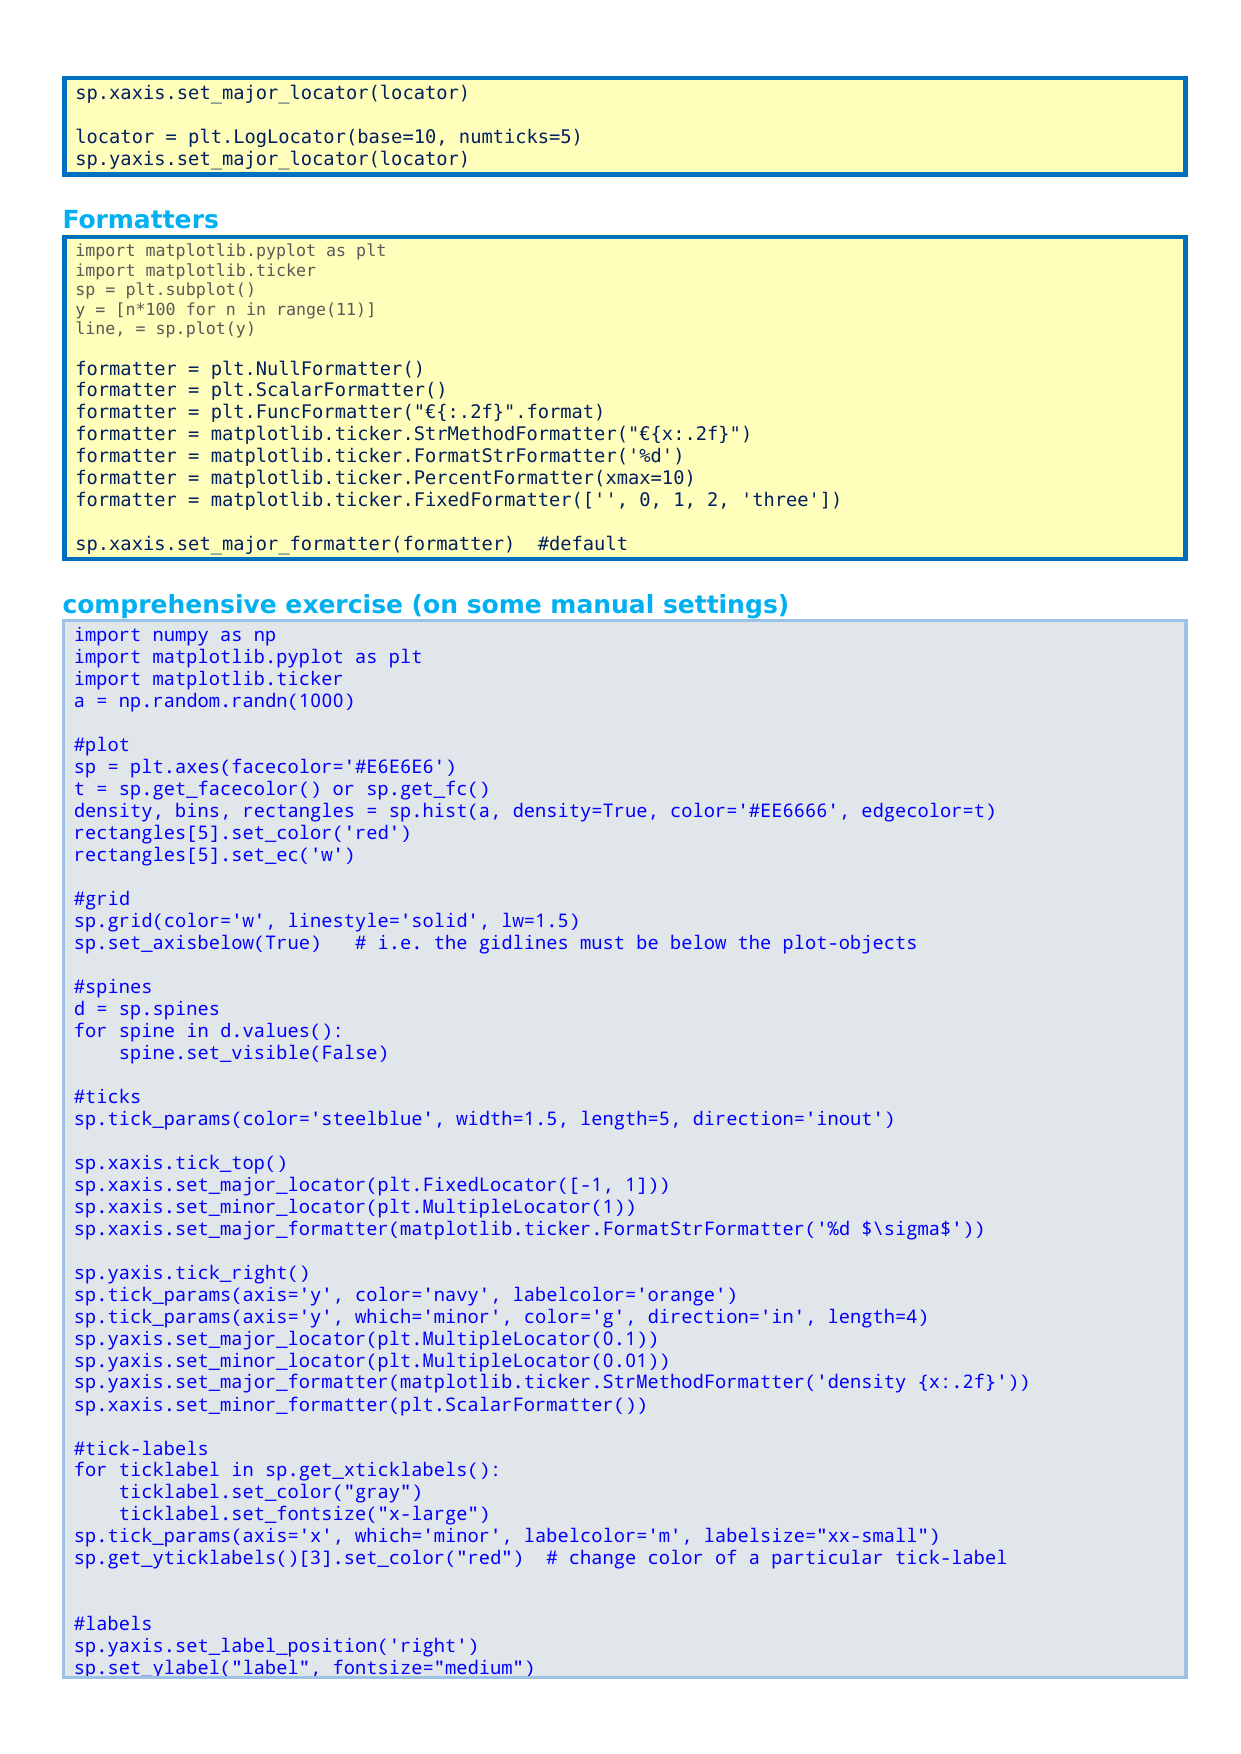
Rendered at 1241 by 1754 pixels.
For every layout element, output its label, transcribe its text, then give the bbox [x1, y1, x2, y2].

text sp.yaxis.tick_right() [65, 1256, 1184, 1278]
text sp.tick_params(axis='y', which='minor', color='g', direction='in', length=4) [65, 1300, 1184, 1322]
title comprehensive exercise (on some manual settings) [62, 590, 1188, 619]
text sp.yaxis.set_major_locator(locator) [67, 141, 1183, 172]
text #spines [65, 971, 1184, 993]
text sp.yaxis.set_major_locator(plt.MultipleLocator(0.1)) [65, 1322, 1184, 1344]
text import matplotlib.ticker [67, 254, 1183, 273]
text #labels [65, 1608, 1184, 1630]
text sp.xaxis.set_minor_formatter(plt.ScalarFormatter()) [65, 1388, 1184, 1410]
text sp.xaxis.set_major_formatter(formatter) #default [67, 526, 1183, 557]
text sp = plt.subplot() [67, 273, 1183, 293]
text formatter = plt.NullFormatter() [67, 351, 1183, 373]
text sp.set_axisbelow(True) # i.e. the gidlines must be below the plot-objects [65, 927, 1184, 949]
text formatter = plt.FuncFormatter("€{:.2f}".format) [67, 394, 1183, 416]
text sp.set_ylabel("label", fontsize="medium") [65, 1652, 1184, 1676]
text rectangles[5].set_ec('w') [65, 839, 1184, 861]
text import matplotlib.pyplot as plt [67, 239, 1183, 254]
text sp.xaxis.set_major_formatter(matplotlib.ticker.FormatStrFormatter('%d $\sigma$')) [65, 1212, 1184, 1234]
text import matplotlib.pyplot as plt [65, 641, 1184, 663]
text import numpy as np [65, 622, 1184, 641]
text sp.grid(color='w', linestyle='solid', lw=1.5) [65, 905, 1184, 927]
text #ticks [65, 1081, 1184, 1103]
text a = np.random.randn(1000) [65, 685, 1184, 707]
text sp.yaxis.set_label_position('right') [65, 1630, 1184, 1652]
text sp.xaxis.set_minor_locator(plt.MultipleLocator(1)) [65, 1191, 1184, 1212]
text y = [n*100 for n in range(11)] [67, 293, 1183, 312]
text sp.yaxis.set_minor_locator(plt.MultipleLocator(0.01)) [65, 1344, 1184, 1366]
text formatter = matplotlib.ticker.FixedFormatter(['', 0, 1, 2, 'three']) [67, 482, 1183, 504]
text sp = plt.axes(facecolor='#E6E6E6') [65, 751, 1184, 773]
text t = sp.get_facecolor() or sp.get_fc() [65, 773, 1184, 795]
text line, = sp.plot(y) [67, 312, 1183, 331]
text sp.yaxis.set_major_formatter(matplotlib.ticker.StrMethodFormatter('density {x:.2f}')) [65, 1366, 1184, 1388]
text #plot [65, 729, 1184, 751]
text sp.tick_params(axis='y', color='navy', labelcolor='orange') [65, 1278, 1184, 1300]
text sp.xaxis.set_major_locator(locator) [67, 80, 1183, 97]
text formatter = matplotlib.ticker.PercentFormatter(xmax=10) [67, 460, 1183, 482]
text spine.set_visible(False) [65, 1037, 1184, 1059]
text sp.tick_params(axis='x', which='minor', labelcolor='m', labelsize="xx-small") [65, 1520, 1184, 1542]
text for spine in d.values(): [65, 1015, 1184, 1037]
text sp.xaxis.set_major_locator(plt.FixedLocator([-1, 1])) [65, 1168, 1184, 1191]
text ticklabel.set_fontsize("x-large") [65, 1498, 1184, 1520]
title Formatters [62, 205, 1188, 234]
text sp.get_yticklabels()[3].set_color("red") # change color of a particular tick-label [65, 1542, 1184, 1564]
text locator = plt.LogLocator(base=10, numticks=5) [67, 119, 1183, 141]
text import matplotlib.ticker [65, 663, 1184, 685]
text sp.xaxis.tick_top() [65, 1147, 1184, 1168]
text for ticklabel in sp.get_xticklabels(): [65, 1454, 1184, 1476]
text formatter = matplotlib.ticker.StrMethodFormatter("€{x:.2f}") [67, 416, 1183, 438]
text #grid [65, 883, 1184, 905]
text sp.tick_params(color='steelblue', width=1.5, length=5, direction='inout') [65, 1103, 1184, 1124]
text #tick-labels [65, 1432, 1184, 1454]
text rectangles[5].set_color('red') [65, 817, 1184, 839]
text density, bins, rectangles = sp.hist(a, density=True, color='#EE6666', edgecolor=t) [65, 795, 1184, 817]
text d = sp.spines [65, 993, 1184, 1015]
text ticklabel.set_color("gray") [65, 1476, 1184, 1498]
text formatter = plt.ScalarFormatter() [67, 373, 1183, 394]
text formatter = matplotlib.ticker.FormatStrFormatter('%d') [67, 438, 1183, 460]
